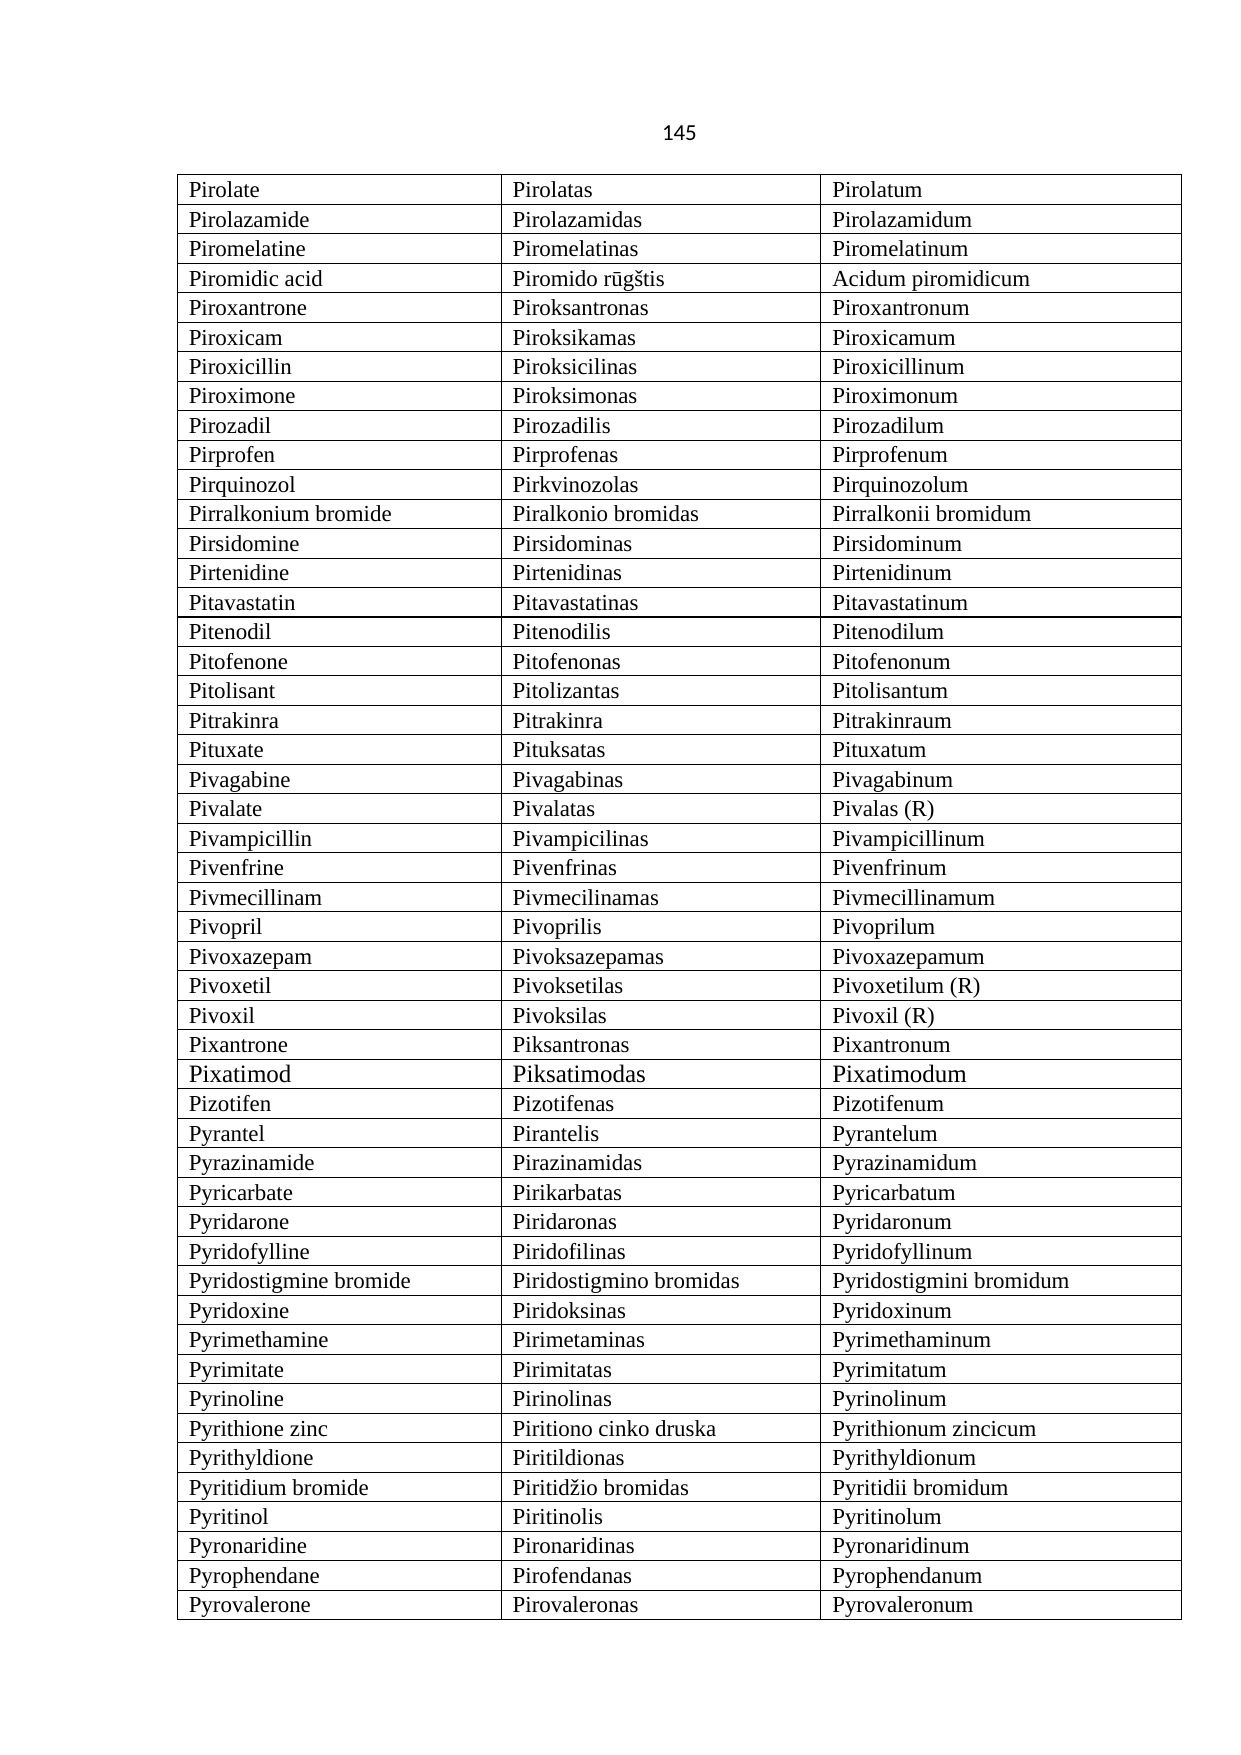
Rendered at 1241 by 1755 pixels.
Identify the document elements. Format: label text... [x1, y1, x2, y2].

table_cell Pyrinoline [178, 1384, 501, 1413]
table_cell Pirprofenas [502, 441, 820, 469]
table_cell Pirkvinozolas [502, 470, 820, 498]
table_cell Pyrimitate [178, 1355, 501, 1383]
table_cell Piromelatine [178, 234, 501, 263]
table_cell Pyridofylline [178, 1237, 501, 1265]
table_cell Pivoxazepam [178, 942, 501, 970]
table_cell Pyridaronum [821, 1207, 1181, 1236]
table_cell Pizotifenum [821, 1089, 1181, 1118]
table_cell Piromelatinas [502, 234, 820, 263]
table_cell Pirtenidinas [502, 559, 820, 587]
table_cell Acidum piromidicum [821, 264, 1181, 292]
table_cell Pyridoxinum [821, 1296, 1181, 1324]
table_cell Pivoksazepamas [502, 942, 820, 970]
table_cell Piromelatinum [821, 234, 1181, 263]
table_cell Pitolizantas [502, 676, 820, 705]
table_cell Pirsidomine [178, 529, 501, 557]
table_cell Pivenfrinum [821, 853, 1181, 882]
table_cell Piridostigmino bromidas [502, 1266, 820, 1295]
table_cell Pirazinamidas [502, 1148, 820, 1177]
table_cell Pivagabinas [502, 765, 820, 793]
table_cell Pyrithyldione [178, 1443, 501, 1472]
table_cell Pyrinolinum [821, 1384, 1181, 1413]
table_cell Pitrakinra [502, 706, 820, 734]
table_cell Pyrovaleronum [821, 1591, 1181, 1619]
table_cell Piksantronas [502, 1030, 820, 1058]
table_cell Pitofenonum [821, 647, 1181, 675]
table_cell Pyridarone [178, 1207, 501, 1236]
table_cell Piritinolis [502, 1502, 820, 1531]
table_cell Pitenodilum [821, 618, 1181, 646]
table_cell Pirolazamidum [821, 205, 1181, 233]
table_cell Pirtenidinum [821, 559, 1181, 587]
table_cell Pitavastatinum [821, 588, 1181, 616]
table_cell Pivopril [178, 912, 501, 941]
table_cell Pivalate [178, 794, 501, 823]
table_cell Piroksantronas [502, 293, 820, 322]
table_cell Pitolisantum [821, 676, 1181, 705]
table_cell Pyrophendanum [821, 1561, 1181, 1589]
table_cell Piroxantrone [178, 293, 501, 322]
table_cell Pitavastatinas [502, 588, 820, 616]
table_cell Pitolisant [178, 676, 501, 705]
table_cell Piridoksinas [502, 1296, 820, 1324]
table_cell Pirquinozolum [821, 470, 1181, 498]
table_cell Pitavastatin [178, 588, 501, 616]
table_cell Piromidic acid [178, 264, 501, 292]
table_cell Pitofenonas [502, 647, 820, 675]
table_cell Piroksicilinas [502, 352, 820, 381]
table_cell Pyrithyldionum [821, 1443, 1181, 1472]
table_cell Pituksatas [502, 735, 820, 764]
table_cell Pyritinol [178, 1502, 501, 1531]
table_cell Piroxicamum [821, 323, 1181, 351]
table_cell Pyricarbate [178, 1178, 501, 1206]
table_cell Pivmecillinam [178, 883, 501, 911]
table_cell Pirsidominum [821, 529, 1181, 557]
table_cell Pivagabinum [821, 765, 1181, 793]
table_cell Pivoksetilas [502, 971, 820, 999]
table_cell Pituxate [178, 735, 501, 764]
table_cell Pivalatas [502, 794, 820, 823]
table_cell Pivoxil (R) [821, 1001, 1181, 1029]
table_cell Pyrimethaminum [821, 1325, 1181, 1354]
table_cell Piralkonio bromidas [502, 500, 820, 528]
table_cell Pixantrone [178, 1030, 501, 1058]
table_cell Piroximone [178, 382, 501, 410]
table_cell Piritildionas [502, 1443, 820, 1472]
table_cell Pivoksilas [502, 1001, 820, 1029]
table_cell Pirralkonium bromide [178, 500, 501, 528]
table_cell Pyronaridinum [821, 1532, 1181, 1560]
table_cell Pivoprilis [502, 912, 820, 941]
table_cell Pivoxil [178, 1001, 501, 1029]
table_cell Piridofilinas [502, 1237, 820, 1265]
table_cell Piromido rūgštis [502, 264, 820, 292]
table_cell Piroximonum [821, 382, 1181, 410]
table_cell Pyrantelum [821, 1119, 1181, 1147]
table_cell Piritiono cinko druska [502, 1414, 820, 1442]
table_cell Pivmecilinamas [502, 883, 820, 911]
table_cell Pirinolinas [502, 1384, 820, 1413]
table_cell Pivalas (R) [821, 794, 1181, 823]
table_cell Piroksikamas [502, 323, 820, 351]
table_cell Pivoxetil [178, 971, 501, 999]
table_cell Pivoxazepamum [821, 942, 1181, 970]
table_cell Pitrakinra [178, 706, 501, 734]
table_cell Pyrazinamide [178, 1148, 501, 1177]
table_cell Pyronaridine [178, 1532, 501, 1560]
table_cell Pirimetaminas [502, 1325, 820, 1354]
table_cell Pirovaleronas [502, 1591, 820, 1619]
table_cell Pirozadil [178, 411, 501, 439]
table_cell Pizotifenas [502, 1089, 820, 1118]
table_cell Pyrophendane [178, 1561, 501, 1589]
table_cell Pizotifen [178, 1089, 501, 1118]
table_cell Pyrazinamidum [821, 1148, 1181, 1177]
table_cell Pyrimitatum [821, 1355, 1181, 1383]
table_cell Pironaridinas [502, 1532, 820, 1560]
table_cell Pitenodilis [502, 618, 820, 646]
table_cell Pyrithione zinc [178, 1414, 501, 1442]
table_cell Pyrovalerone [178, 1591, 501, 1619]
table_cell Pyrithionum zincicum [821, 1414, 1181, 1442]
table_cell Pirolatas [502, 175, 820, 204]
table_cell Pyritidium bromide [178, 1473, 501, 1501]
table_cell Pirantelis [502, 1119, 820, 1147]
table_cell Piroxicam [178, 323, 501, 351]
table_cell Pirsidominas [502, 529, 820, 557]
table_cell Pivenfrine [178, 853, 501, 882]
table_cell Pivampicillinum [821, 824, 1181, 852]
table_cell Pitrakinraum [821, 706, 1181, 734]
table_cell Pirprofenum [821, 441, 1181, 469]
table_cell Pirolatum [821, 175, 1181, 204]
table_cell Pitofenone [178, 647, 501, 675]
table_cell Piroxicillinum [821, 352, 1181, 381]
table_cell Pirolazamide [178, 205, 501, 233]
table_cell Piroxantronum [821, 293, 1181, 322]
table_cell Pyrimethamine [178, 1325, 501, 1354]
table_cell Pyridoxine [178, 1296, 501, 1324]
table_cell Pivenfrinas [502, 853, 820, 882]
table_cell Piridaronas [502, 1207, 820, 1236]
table_cell Pirprofen [178, 441, 501, 469]
table_cell Pituxatum [821, 735, 1181, 764]
table_cell Pivoprilum [821, 912, 1181, 941]
table_cell Piksatimodas [502, 1060, 820, 1088]
table_cell Piritidžio bromidas [502, 1473, 820, 1501]
table_cell Pixatimod [178, 1060, 501, 1088]
table_cell Pirimitatas [502, 1355, 820, 1383]
table_cell Pyricarbatum [821, 1178, 1181, 1206]
table_cell Pitenodil [178, 618, 501, 646]
table_cell Pyrantel [178, 1119, 501, 1147]
table_cell Pyridofyllinum [821, 1237, 1181, 1265]
table_cell Pirtenidine [178, 559, 501, 587]
table_cell Pixantronum [821, 1030, 1181, 1058]
table_cell Piroksimonas [502, 382, 820, 410]
table_cell Pivmecillinamum [821, 883, 1181, 911]
table_cell Piroxicillin [178, 352, 501, 381]
table_cell Pirozadilum [821, 411, 1181, 439]
table_cell Pyritinolum [821, 1502, 1181, 1531]
table_cell Pyritidii bromidum [821, 1473, 1181, 1501]
table_cell Pivagabine [178, 765, 501, 793]
table_cell Pyridostigmini bromidum [821, 1266, 1181, 1295]
table_cell Pyridostigmine bromide [178, 1266, 501, 1295]
table_cell Pirofendanas [502, 1561, 820, 1589]
table_cell Pivoxetilum (R) [821, 971, 1181, 999]
table_cell Pivampicilinas [502, 824, 820, 852]
table_cell Pirolate [178, 175, 501, 204]
table_cell Pirikarbatas [502, 1178, 820, 1206]
table_cell Pivampicillin [178, 824, 501, 852]
table_cell Pixatimodum [821, 1060, 1181, 1088]
table_cell Pirozadilis [502, 411, 820, 439]
table_cell Pirralkonii bromidum [821, 500, 1181, 528]
table_cell Pirquinozol [178, 470, 501, 498]
table_cell Pirolazamidas [502, 205, 820, 233]
